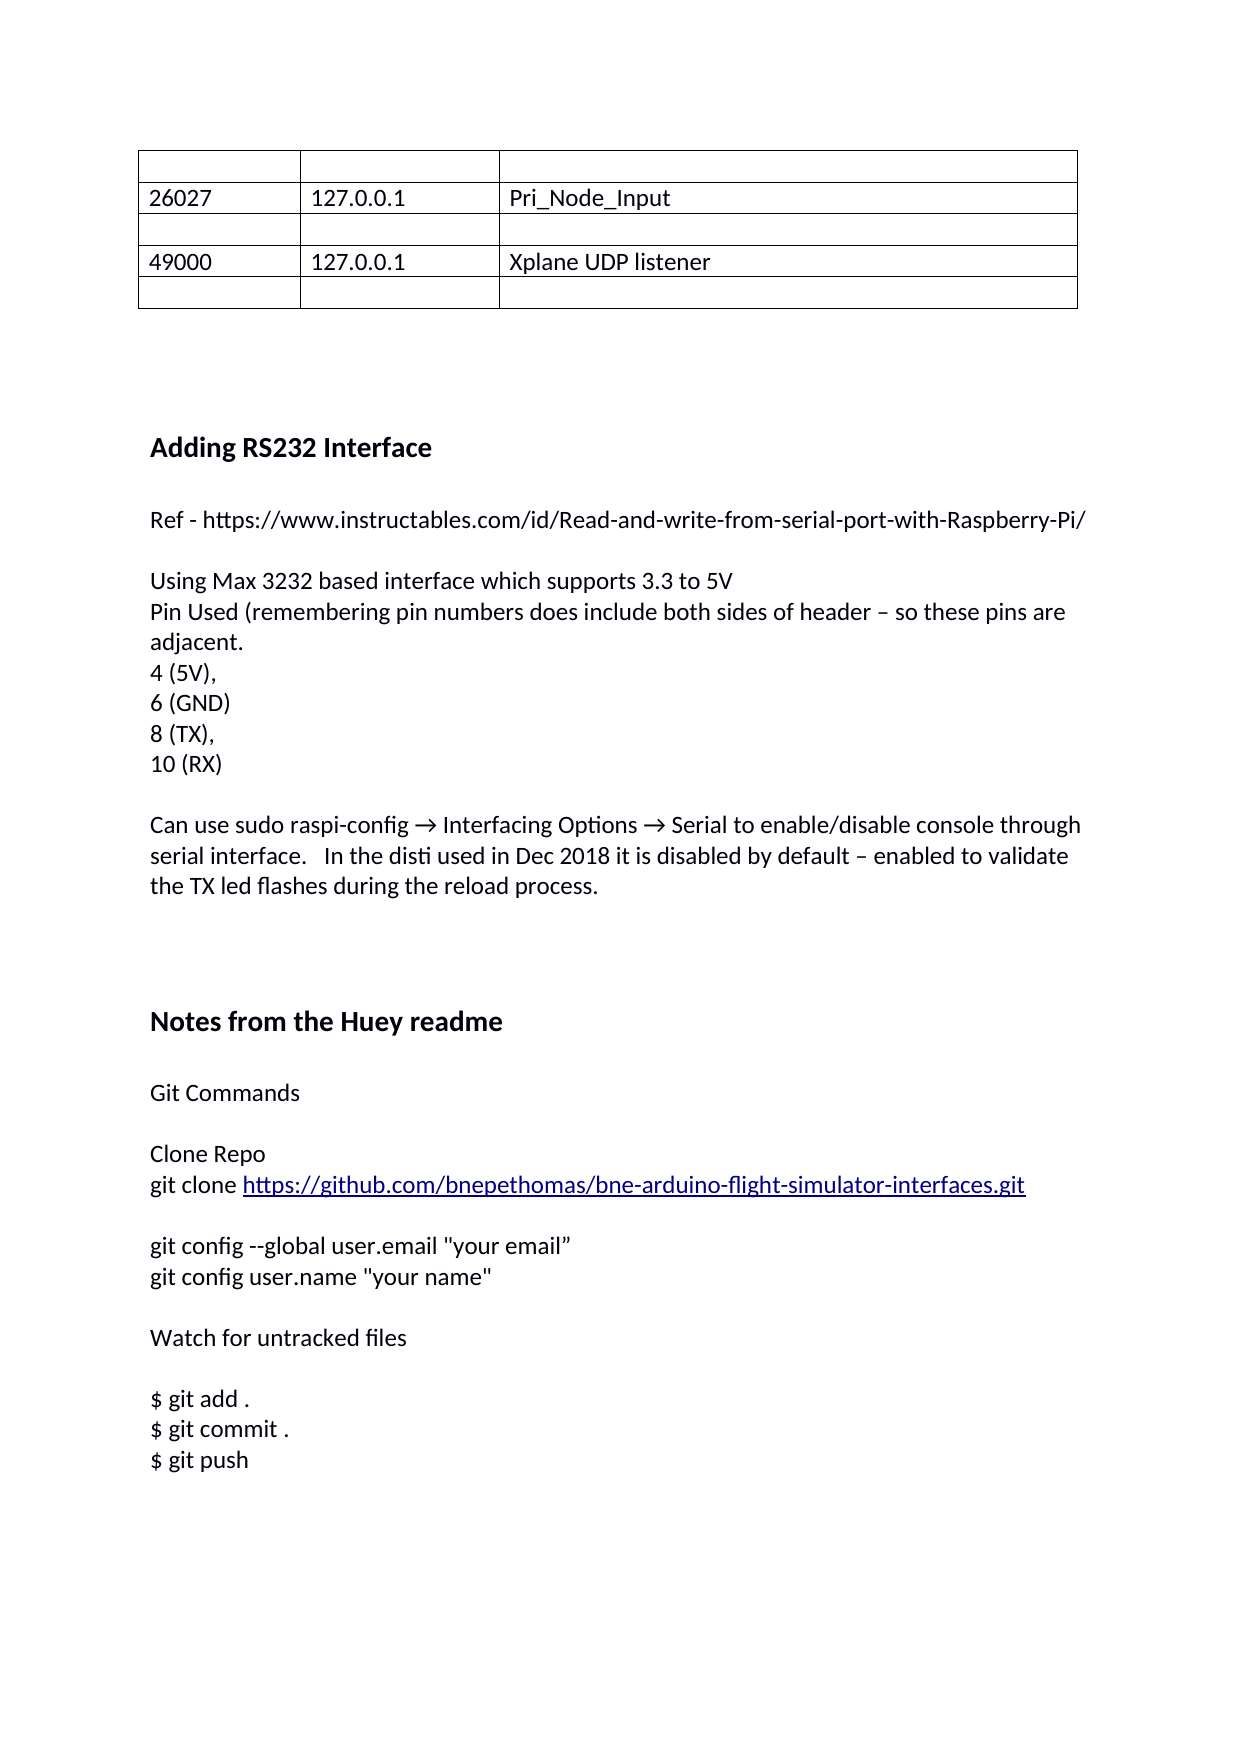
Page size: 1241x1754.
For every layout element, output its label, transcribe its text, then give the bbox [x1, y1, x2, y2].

text Git Commands [150, 1078, 1090, 1108]
text git clone https://github.com/bnepethomas/bne-arduino-flight-simulator-interfaces.git [150, 1169, 1090, 1200]
table_cell [139, 214, 300, 245]
text Using Max 3232 based interface which supports 3.3 to 5V [150, 565, 1090, 596]
text Can use sudo raspi-config → Interfacing Options → Serial to enable/disable console through serial interface. In the disti used in Dec 2018 it is disabled by default – enabled to validate the TX led flashes during the reload process. [150, 809, 1090, 901]
text $ git add . [150, 1383, 1090, 1413]
text Pin Used (remembering pin numbers does include both sides of header – so these pins are adjacent. [150, 596, 1090, 657]
text 8 (TX), [150, 718, 1090, 748]
text 10 (RX) [150, 748, 1090, 779]
table_cell 127.0.0.1 [301, 246, 499, 276]
text 6 (GND) [150, 687, 1090, 718]
table_cell [139, 151, 300, 182]
text $ git commit . [150, 1413, 1090, 1444]
table_cell [500, 151, 1077, 182]
table_cell [500, 214, 1077, 245]
table_cell [500, 277, 1077, 308]
text git config user.name "your name" [150, 1261, 1090, 1291]
table_cell Pri_Node_Input [500, 183, 1077, 213]
table_cell [301, 214, 499, 245]
table_cell Xplane UDP listener [500, 246, 1077, 276]
text Ref - https://www.instructables.com/id/Read-and-write-from-serial-port-with-Raspberry-Pi/ [150, 504, 1090, 534]
text git config --global user.email "your email” [150, 1230, 1090, 1261]
table_cell [301, 151, 499, 182]
text Clone Repo [150, 1139, 1090, 1169]
text 4 (5V), [150, 657, 1090, 687]
text $ git push [150, 1444, 1090, 1474]
table_cell 49000 [139, 246, 300, 276]
table_cell [139, 277, 300, 308]
subtitle Adding RS232 Interface [150, 429, 1090, 465]
text Watch for untracked files [150, 1322, 1090, 1352]
table_cell 26027 [139, 183, 300, 213]
subtitle Notes from the Huey readme [150, 1003, 1090, 1039]
table_cell [301, 277, 499, 308]
table_cell 127.0.0.1 [301, 183, 499, 213]
